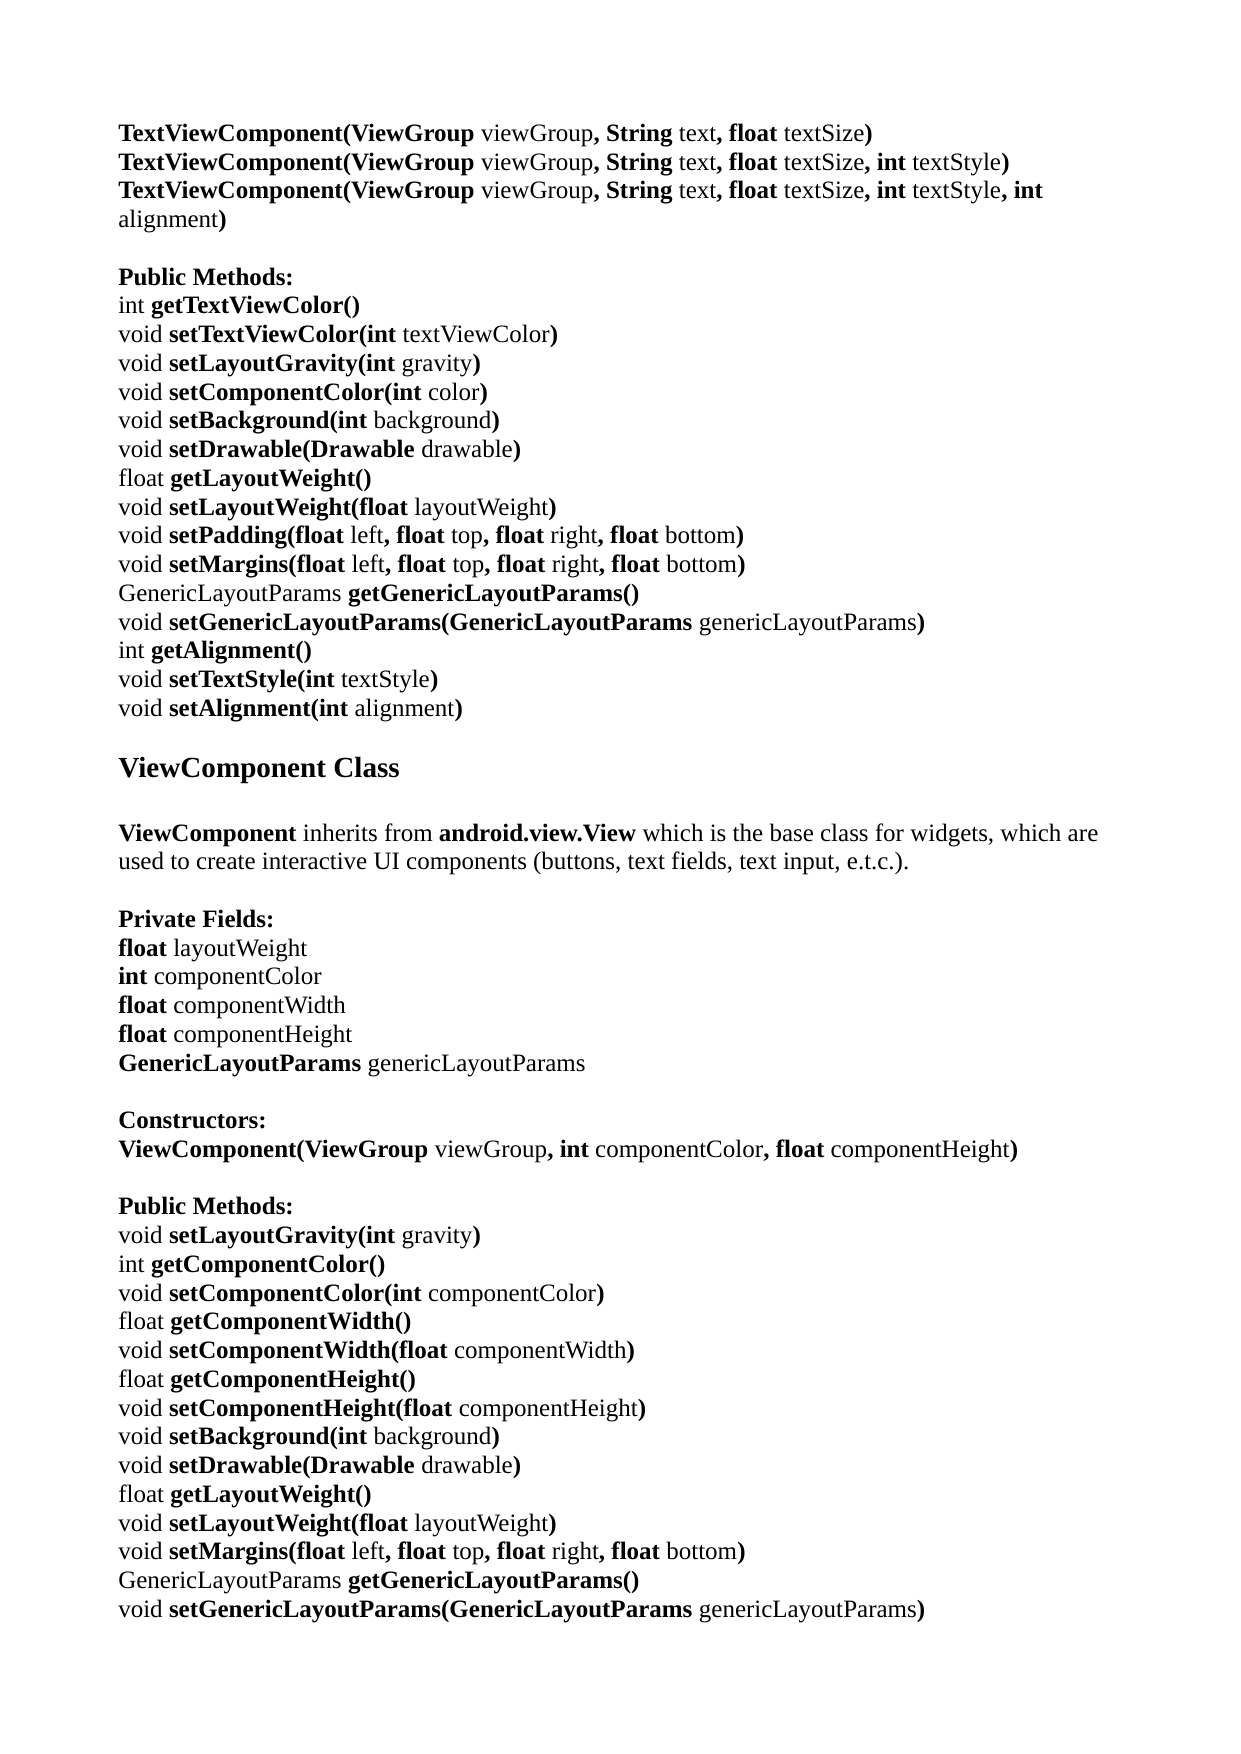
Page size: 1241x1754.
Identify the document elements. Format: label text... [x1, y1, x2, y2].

text Private Fields: [118, 904, 1122, 933]
text void setComponentColor(int componentColor) [118, 1278, 1122, 1306]
text void setGenericLayoutParams(GenericLayoutParams genericLayoutParams) [118, 1594, 1122, 1623]
text ViewComponent Class [118, 751, 1122, 784]
text Public Methods: [118, 262, 1122, 291]
text void setMargins(float left, float top, float right, float bottom) [118, 549, 1122, 578]
text GenericLayoutParams genericLayoutParams [118, 1048, 1122, 1076]
text ViewComponent(ViewGroup viewGroup, int componentColor, float componentHeight) [118, 1134, 1122, 1163]
text float getComponentHeight() [118, 1364, 1122, 1393]
text void setDrawable(Drawable drawable) [118, 1450, 1122, 1479]
text void setTextViewColor(int textViewColor) [118, 319, 1122, 348]
text TextViewComponent(ViewGroup viewGroup, String text, float textSize) [118, 118, 1122, 147]
text int getComponentColor() [118, 1249, 1122, 1278]
text void setComponentColor(int color) [118, 377, 1122, 406]
text float getLayoutWeight() [118, 463, 1122, 492]
text float getComponentWidth() [118, 1306, 1122, 1335]
text float getLayoutWeight() [118, 1479, 1122, 1508]
text GenericLayoutParams getGenericLayoutParams() [118, 1565, 1122, 1594]
text void setBackground(int background) [118, 1421, 1122, 1450]
text void setAlignment(int alignment) [118, 693, 1122, 722]
text Constructors: [118, 1105, 1122, 1134]
text float componentHeight [118, 1019, 1122, 1048]
text void setComponentHeight(float componentHeight) [118, 1393, 1122, 1421]
text void setLayoutGravity(int gravity) [118, 1220, 1122, 1249]
text void setLayoutGravity(int gravity) [118, 348, 1122, 377]
text void setDrawable(Drawable drawable) [118, 434, 1122, 463]
text void setLayoutWeight(float layoutWeight) [118, 1508, 1122, 1536]
text int componentColor [118, 961, 1122, 990]
text void setComponentWidth(float componentWidth) [118, 1335, 1122, 1364]
text GenericLayoutParams getGenericLayoutParams() [118, 578, 1122, 607]
text void setTextStyle(int textStyle) [118, 664, 1122, 693]
text Public Methods: [118, 1191, 1122, 1220]
text void setGenericLayoutParams(GenericLayoutParams genericLayoutParams) [118, 607, 1122, 636]
text int getTextViewColor() [118, 291, 1122, 319]
text ViewComponent inherits from android.view.View which is the base class for widgets, which are used to create interactive UI components (buttons, text fields, text input, e.t.c.). [118, 818, 1122, 875]
text float componentWidth [118, 990, 1122, 1019]
text void setLayoutWeight(float layoutWeight) [118, 492, 1122, 521]
text void setPadding(float left, float top, float right, float bottom) [118, 521, 1122, 549]
text void setMargins(float left, float top, float right, float bottom) [118, 1536, 1122, 1565]
text int getAlignment() [118, 636, 1122, 664]
text TextViewComponent(ViewGroup viewGroup, String text, float textSize, int textStyle, int alignment) [118, 176, 1122, 233]
text TextViewComponent(ViewGroup viewGroup, String text, float textSize, int textStyle) [118, 147, 1122, 176]
text float layoutWeight [118, 933, 1122, 961]
text void setBackground(int background) [118, 406, 1122, 434]
